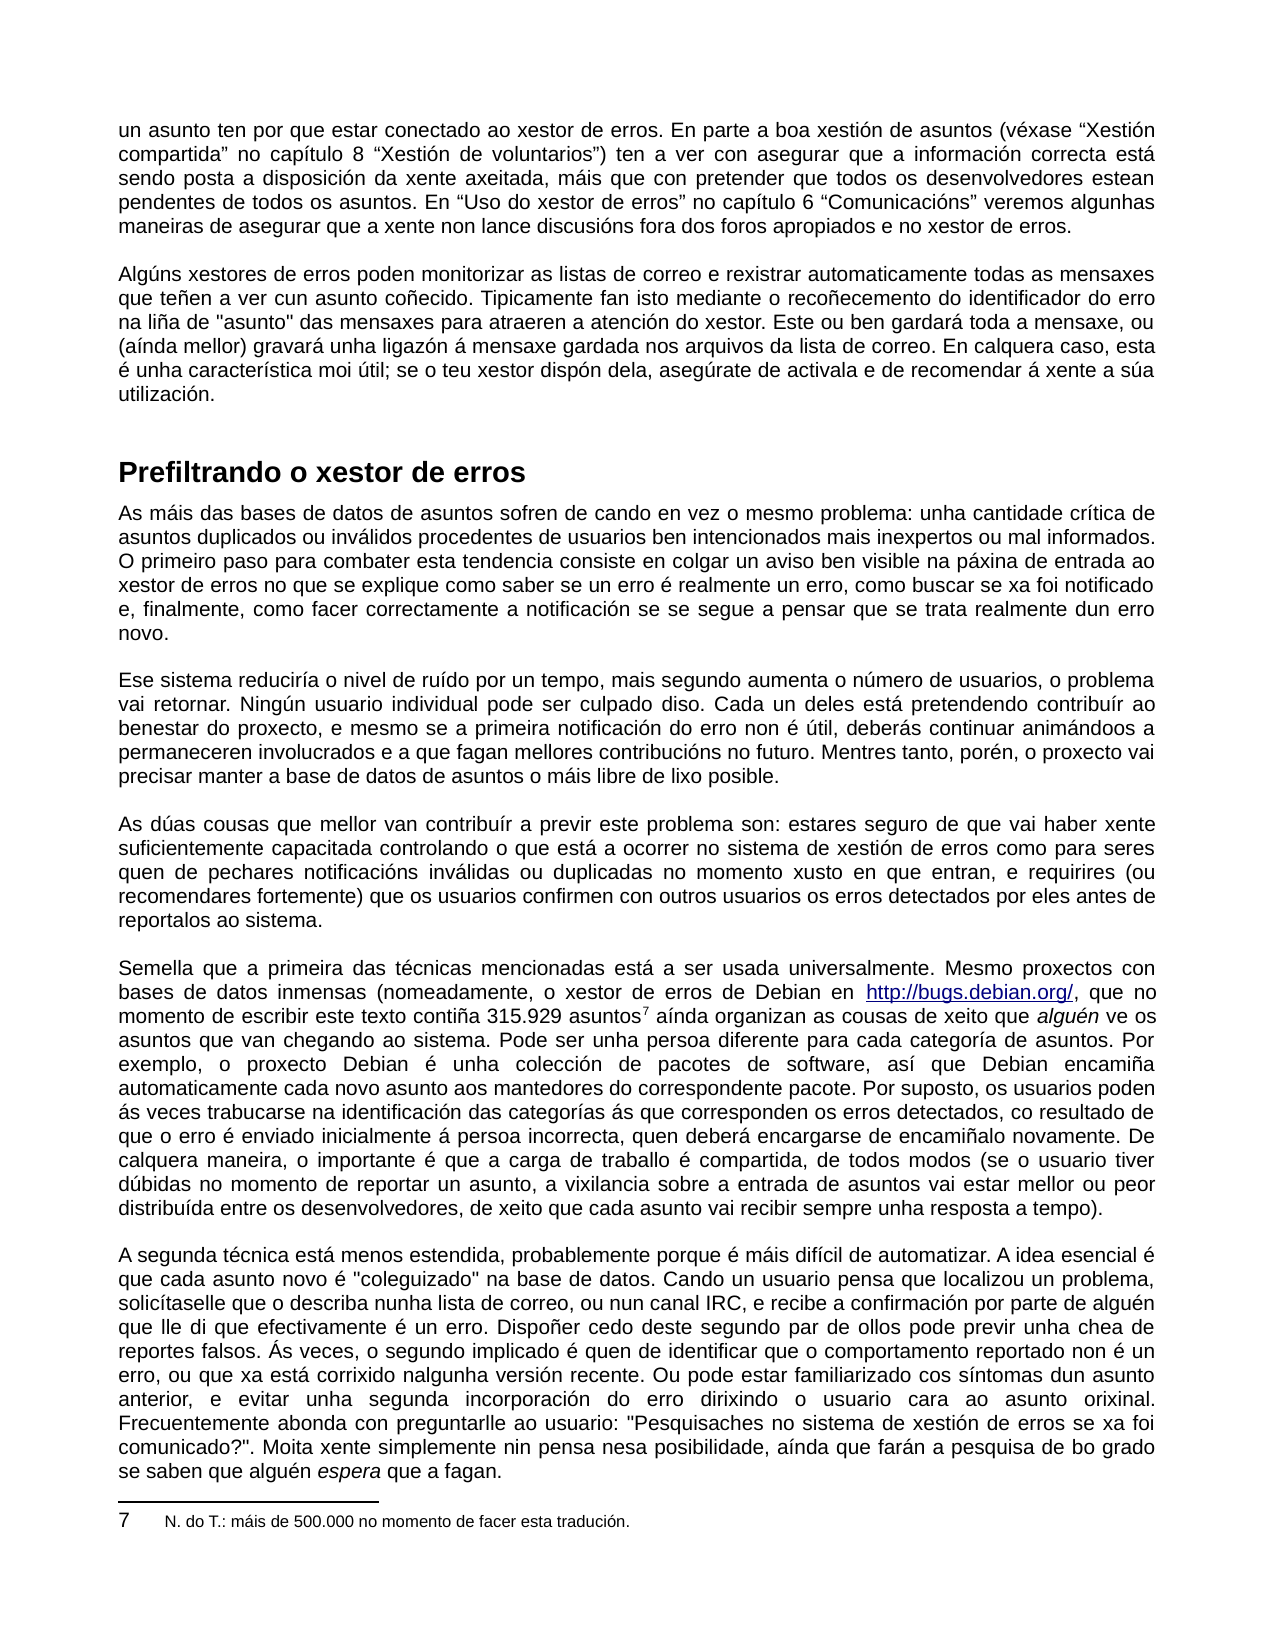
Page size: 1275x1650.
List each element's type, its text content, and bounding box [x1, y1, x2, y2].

text Semella que a primeira das técnicas mencionadas está a ser usada universalmente. Mesmo proxectos con bases de datos inmensas (nomeadamente, o xestor de erros de Debian en http://bugs.debian.org/, que no momento de escribir este texto contiña 315.929 asuntos aínda organizan as cousas de xeito que alguén ve os asuntos que van chegando ao sistema. Pode ser unha persoa diferente para cada categoría de asuntos. Por exemplo, o proxecto Debian é unha colección de pacotes de software, así que Debian encamiña automaticamente cada novo asunto aos mantedores do correspondente pacote. Por suposto, os usuarios poden ás veces trabucarse na identificación das categorías ás que corresponden os erros detectados, co resultado de que o erro é enviado inicialmente á persoa incorrecta, quen deberá encargarse de encamiñalo novamente. De calquera maneira, o importante é que a carga de traballo é compartida, de todos modos (se o usuario tiver dúbidas no momento de reportar un asunto, a vixilancia sobre a entrada de asuntos vai estar mellor ou peor distribuída entre os desenvolvedores, de xeito que cada asunto vai recibir sempre unha resposta a tempo). [118, 956, 1157, 1219]
subtitle Prefiltrando o xestor de erros [118, 454, 1157, 488]
text Algúns xestores de erros poden monitorizar as listas de correo e rexistrar automaticamente todas as mensaxes que teñen a ver cun asunto coñecido. Tipicamente fan isto mediante o recoñecemento do identificador do erro na liña de "asunto" das mensaxes para atraeren a atención do xestor. Este ou ben gardará toda a mensaxe, ou (aínda mellor) gravará unha ligazón á mensaxe gardada nos arquivos da lista de correo. En calquera caso, esta é unha característica moi útil; se o teu xestor dispón dela, asegúrate de activala e de recomendar á xente a súa utilización. [118, 262, 1157, 406]
text A segunda técnica está menos estendida, probablemente porque é máis difícil de automatizar. A idea esencial é que cada asunto novo é "coleguizado" na base de datos. Cando un usuario pensa que localizou un problema, solicítaselle que o describa nunha lista de correo, ou nun canal IRC, e recibe a confirmación por parte de alguén que lle di que efectivamente é un erro. Dispoñer cedo deste segundo par de ollos pode previr unha chea de reportes falsos. Ás veces, o segundo implicado é quen de identificar que o comportamento reportado non é un erro, ou que xa está corrixido nalgunha versión recente. Ou pode estar familiarizado cos síntomas dun asunto anterior, e evitar unha segunda incorporación do erro dirixindo o usuario cara ao asunto orixinal. Frecuentemente abonda con preguntarlle ao usuario: "Pesquisaches no sistema de xestión de erros se xa foi comunicado?". Moita xente simplemente nin pensa nesa posibilidade, aínda que farán a pesquisa de bo grado se saben que alguén espera que a fagan. [118, 1243, 1157, 1483]
text Ese sistema reduciría o nivel de ruído por un tempo, mais segundo aumenta o número de usuarios, o problema vai retornar. Ningún usuario individual pode ser culpado diso. Cada un deles está pretendendo contribuír ao benestar do proxecto, e mesmo se a primeira notificación do erro non é útil, deberás continuar animándoos a permaneceren involucrados e a que fagan mellores contribucións no futuro. Mentres tanto, porén, o proxecto vai precisar manter a base de datos de asuntos o máis libre de lixo posible. [118, 668, 1157, 788]
text un asunto ten por que estar conectado ao xestor de erros. En parte a boa xestión de asuntos (véxase “Xestión compartida” no capítulo 8 “Xestión de voluntarios”) ten a ver con asegurar que a información correcta está sendo posta a disposición da xente axeitada, máis que con pretender que todos os desenvolvedores estean pendentes de todos os asuntos. En “Uso do xestor de erros” no capítulo 6 “Comunicacións” veremos algunhas maneiras de asegurar que a xente non lance discusións fora dos foros apropiados e no xestor de erros. [118, 118, 1157, 238]
text N. do T.: máis de 500.000 no momento de facer esta tradución. [118, 1508, 1157, 1532]
text As dúas cousas que mellor van contribuír a previr este problema son: estares seguro de que vai haber xente suficientemente capacitada controlando o que está a ocorrer no sistema de xestión de erros como para seres quen de pechares notificacións inválidas ou duplicadas no momento xusto en que entran, e requirires (ou recomendares fortemente) que os usuarios confirmen con outros usuarios os erros detectados por eles antes de reportalos ao sistema. [118, 812, 1157, 932]
text As máis das bases de datos de asuntos sofren de cando en vez o mesmo problema: unha cantidade crítica de asuntos duplicados ou inválidos procedentes de usuarios ben intencionados mais inexpertos ou mal informados. O primeiro paso para combater esta tendencia consiste en colgar un aviso ben visible na páxina de entrada ao xestor de erros no que se explique como saber se un erro é realmente un erro, como buscar se xa foi notificado e, finalmente, como facer correctamente a notificación se se segue a pensar que se trata realmente dun erro novo. [118, 501, 1157, 644]
